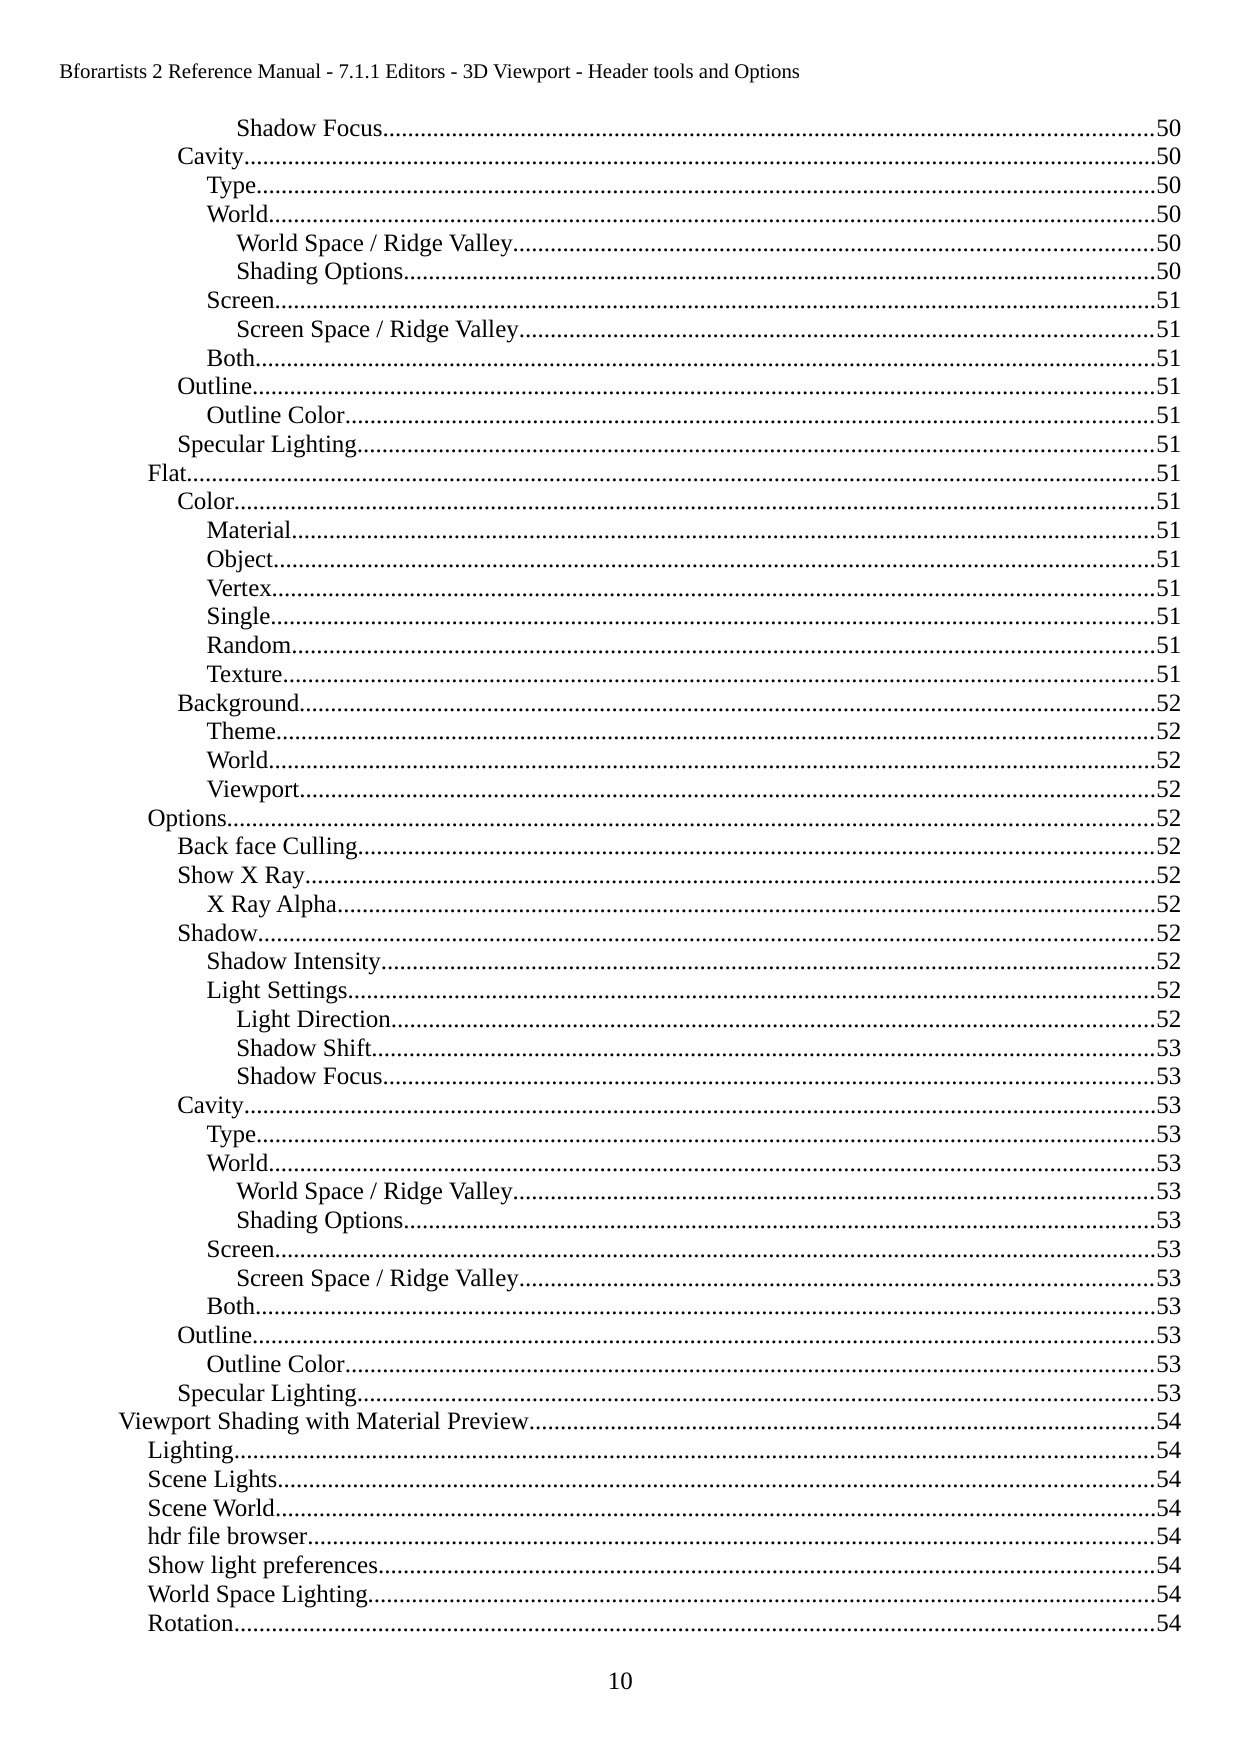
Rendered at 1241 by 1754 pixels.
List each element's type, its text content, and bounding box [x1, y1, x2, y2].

text Shading Options 53 [236, 1205, 1181, 1234]
text Outline Color 53 [206, 1349, 1181, 1378]
text Both 53 [206, 1291, 1181, 1320]
text Screen 53 [206, 1234, 1181, 1263]
text Outline 53 [177, 1320, 1181, 1349]
text Light Direction 52 [236, 1004, 1181, 1033]
text Shadow Focus 53 [236, 1061, 1181, 1090]
text Color 51 [177, 486, 1181, 515]
text hdr file browser 54 [147, 1521, 1181, 1550]
text Shading Options 50 [236, 256, 1181, 285]
text Shadow 52 [177, 918, 1181, 946]
text World 53 [206, 1148, 1181, 1176]
text Random 51 [206, 630, 1181, 659]
text Back face Culling 52 [177, 831, 1181, 860]
text Material 51 [206, 515, 1181, 544]
text Screen Space / Ridge Valley 53 [236, 1263, 1181, 1291]
text Outline Color 51 [206, 400, 1181, 429]
text Specular Lighting 51 [177, 429, 1181, 458]
text X Ray Alpha 52 [206, 889, 1181, 918]
text Outline 51 [177, 371, 1181, 400]
text Cavity 53 [177, 1090, 1181, 1119]
text Shadow Intensity 52 [206, 946, 1181, 975]
text Viewport Shading with Material Preview 54 [118, 1406, 1181, 1435]
text Scene Lights 54 [147, 1464, 1181, 1493]
text Vertex 51 [206, 573, 1181, 601]
text Rotation 54 [147, 1608, 1181, 1636]
text World Space / Ridge Valley 50 [236, 228, 1181, 256]
text Options 52 [147, 803, 1181, 831]
text Shadow Shift 53 [236, 1033, 1181, 1061]
text Type 50 [206, 170, 1181, 199]
text Both 51 [206, 343, 1181, 371]
text Screen Space / Ridge Valley 51 [236, 314, 1181, 343]
text Show light preferences 54 [147, 1550, 1181, 1579]
text Theme 52 [206, 716, 1181, 745]
text Lighting 54 [147, 1435, 1181, 1464]
text World Space Lighting 54 [147, 1579, 1181, 1608]
text World Space / Ridge Valley 53 [236, 1176, 1181, 1205]
text Flat 51 [147, 458, 1181, 486]
text Screen 51 [206, 285, 1181, 314]
text Shadow Focus 50 [236, 113, 1181, 141]
text World 52 [206, 745, 1181, 774]
text Object 51 [206, 544, 1181, 573]
text Show X Ray 52 [177, 860, 1181, 889]
text Single 51 [206, 601, 1181, 630]
text Viewport 52 [206, 774, 1181, 803]
text Type 53 [206, 1119, 1181, 1148]
text Texture 51 [206, 659, 1181, 688]
text Specular Lighting 53 [177, 1378, 1181, 1406]
text World 50 [206, 199, 1181, 228]
text Scene World 54 [147, 1493, 1181, 1521]
text Background 52 [177, 688, 1181, 716]
text Light Settings 52 [206, 975, 1181, 1004]
text Cavity 50 [177, 141, 1181, 170]
